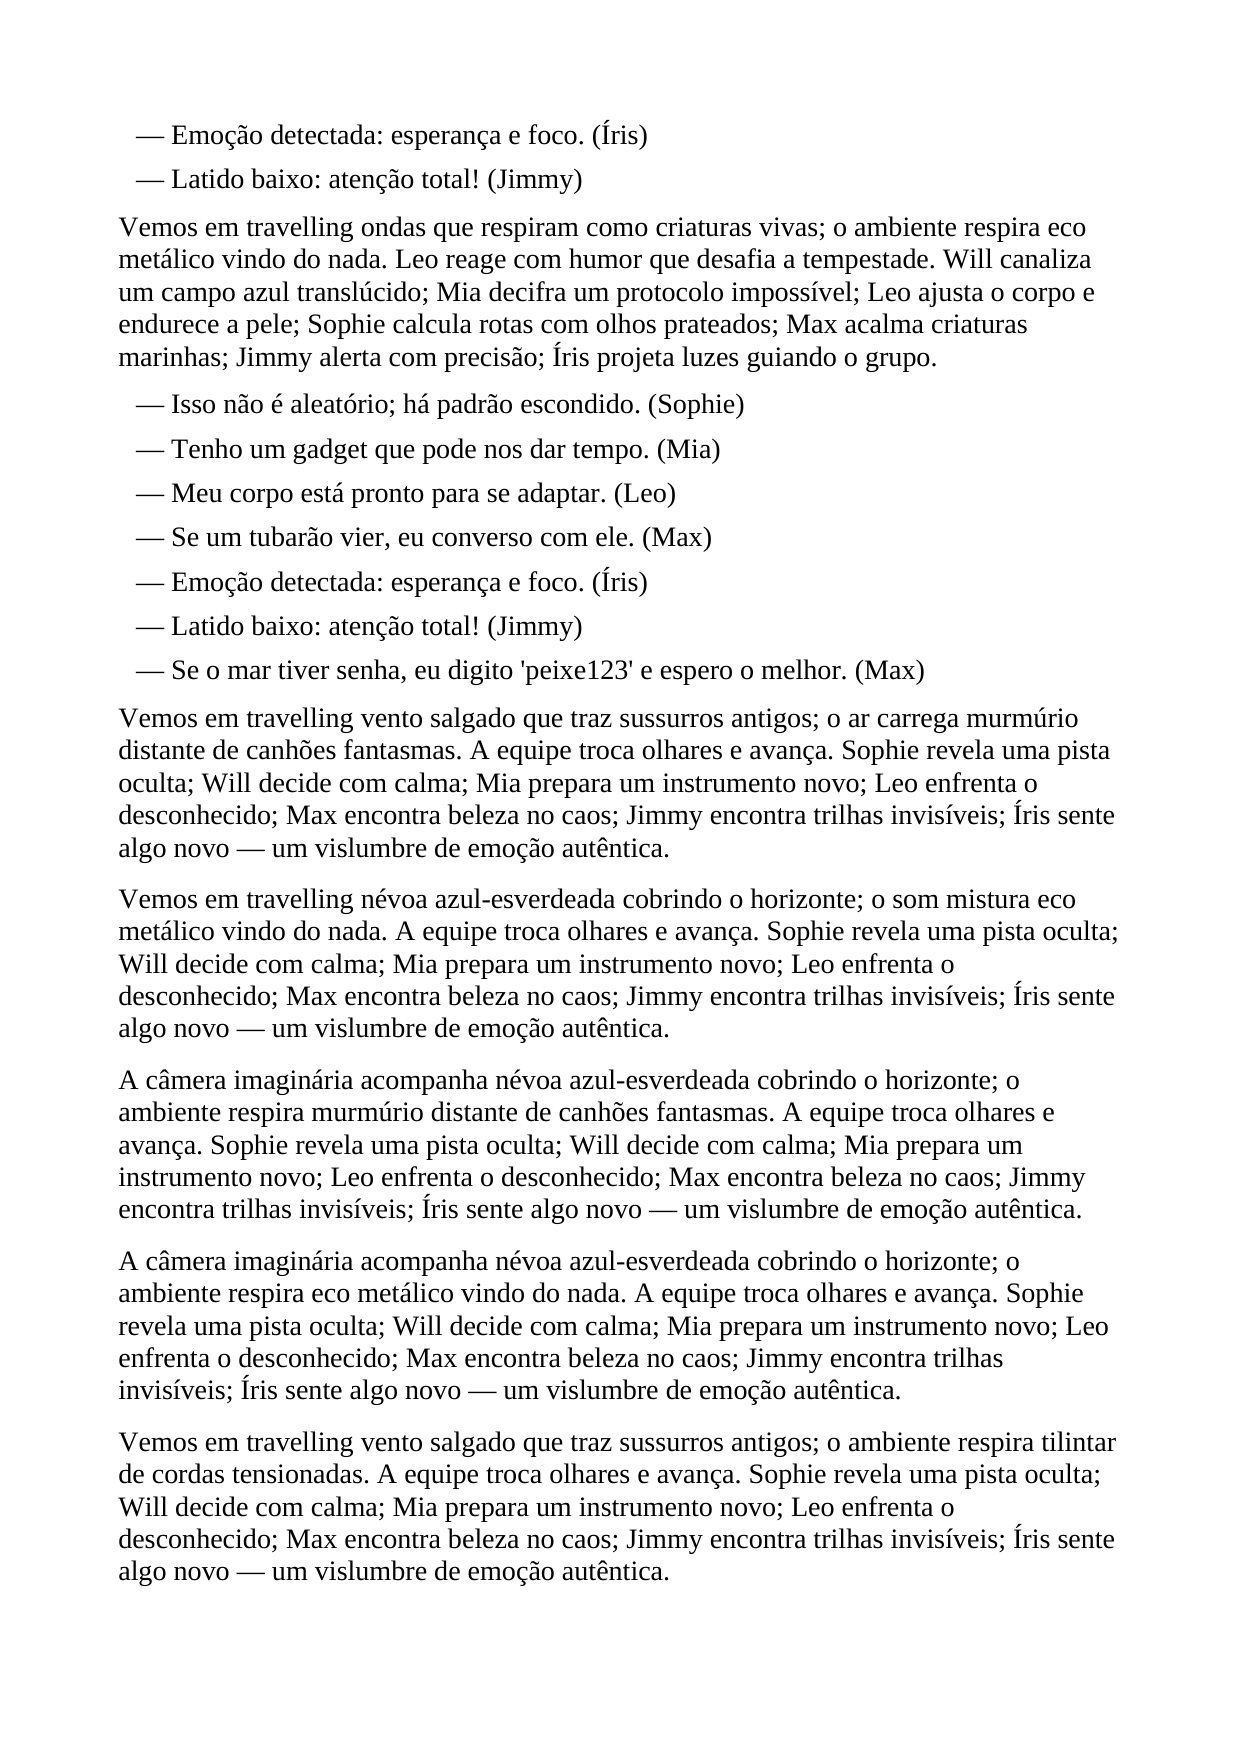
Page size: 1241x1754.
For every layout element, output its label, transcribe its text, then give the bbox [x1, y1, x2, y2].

text Vemos em travelling névoa azul-esverdeada cobrindo o horizonte; o som mistura eco metálico vindo do nada. A equipe troca olhares e avança. Sophie revela uma pista oculta; Will decide com calma; Mia prepara um instrumento novo; Leo enfrenta o desconhecido; Max encontra beleza no caos; Jimmy encontra trilhas invisíveis; Íris sente algo novo — um vislumbre de emoção autêntica. [118, 882, 1122, 1044]
text — Tenho um gadget que pode nos dar tempo. (Mia) [118, 432, 1122, 464]
text — Isso não é aleatório; há padrão escondido. (Sophie) [118, 388, 1122, 420]
text — Se o mar tiver senha, eu digito 'peixe123' e espero o melhor. (Max) [118, 653, 1122, 686]
text Vemos em travelling vento salgado que traz sussurros antigos; o ambiente respira tilintar de cordas tensionadas. A equipe troca olhares e avança. Sophie revela uma pista oculta; Will decide com calma; Mia prepara um instrumento novo; Leo enfrenta o desconhecido; Max encontra beleza no caos; Jimmy encontra trilhas invisíveis; Íris sente algo novo — um vislumbre de emoção autêntica. [118, 1425, 1122, 1587]
text Vemos em travelling ondas que respiram como criaturas vivas; o ambiente respira eco metálico vindo do nada. Leo reage com humor que desafia a tempestade. Will canaliza um campo azul translúcido; Mia decifra um protocolo impossível; Leo ajusta o corpo e endurece a pele; Sophie calcula rotas com olhos prateados; Max acalma criaturas marinhas; Jimmy alerta com precisão; Íris projeta luzes guiando o grupo. [118, 210, 1122, 372]
text Vemos em travelling vento salgado que traz sussurros antigos; o ar carrega murmúrio distante de canhões fantasmas. A equipe troca olhares e avança. Sophie revela uma pista oculta; Will decide com calma; Mia prepara um instrumento novo; Leo enfrenta o desconhecido; Max encontra beleza no caos; Jimmy encontra trilhas invisíveis; Íris sente algo novo — um vislumbre de emoção autêntica. [118, 701, 1122, 863]
text — Latido baixo: atenção total! (Jimmy) [118, 609, 1122, 641]
text — Emoção detectada: esperança e foco. (Íris) [118, 565, 1122, 597]
text — Se um tubarão vier, eu converso com ele. (Max) [118, 520, 1122, 553]
text — Meu corpo está pronto para se adaptar. (Leo) [118, 476, 1122, 508]
text — Emoção detectada: esperança e foco. (Íris) [118, 118, 1122, 151]
text — Latido baixo: atenção total! (Jimmy) [118, 162, 1122, 195]
text A câmera imaginária acompanha névoa azul-esverdeada cobrindo o horizonte; o ambiente respira murmúrio distante de canhões fantasmas. A equipe troca olhares e avança. Sophie revela uma pista oculta; Will decide com calma; Mia prepara um instrumento novo; Leo enfrenta o desconhecido; Max encontra beleza no caos; Jimmy encontra trilhas invisíveis; Íris sente algo novo — um vislumbre de emoção autêntica. [118, 1063, 1122, 1225]
text A câmera imaginária acompanha névoa azul-esverdeada cobrindo o horizonte; o ambiente respira eco metálico vindo do nada. A equipe troca olhares e avança. Sophie revela uma pista oculta; Will decide com calma; Mia prepara um instrumento novo; Leo enfrenta o desconhecido; Max encontra beleza no caos; Jimmy encontra trilhas invisíveis; Íris sente algo novo — um vislumbre de emoção autêntica. [118, 1244, 1122, 1406]
